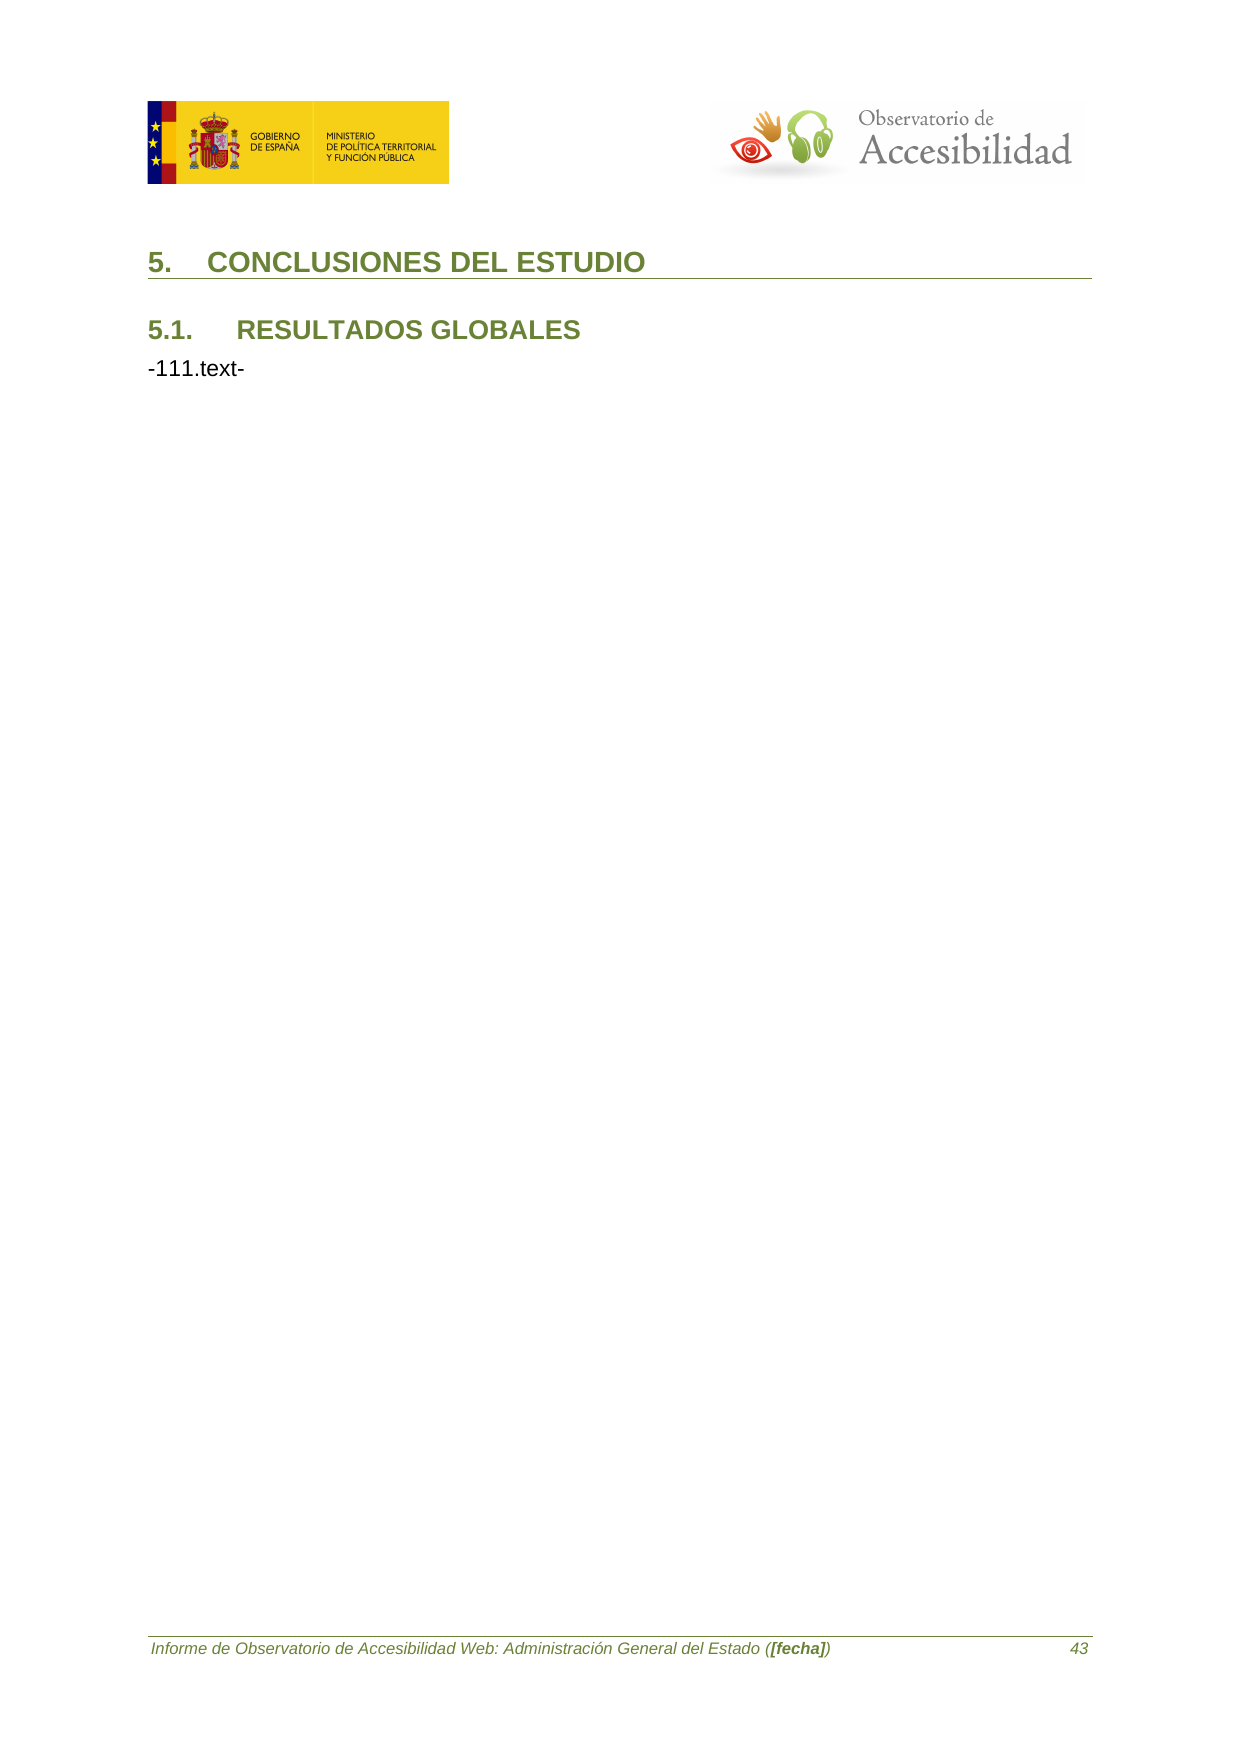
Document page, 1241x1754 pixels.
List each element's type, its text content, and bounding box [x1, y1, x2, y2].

text -111.text- [148, 355, 1092, 381]
picture [147, 101, 450, 184]
picture [710, 101, 1086, 184]
subtitle Conclusiones del estudio [148, 245, 1092, 278]
subtitle Resultados globales [148, 314, 1092, 346]
